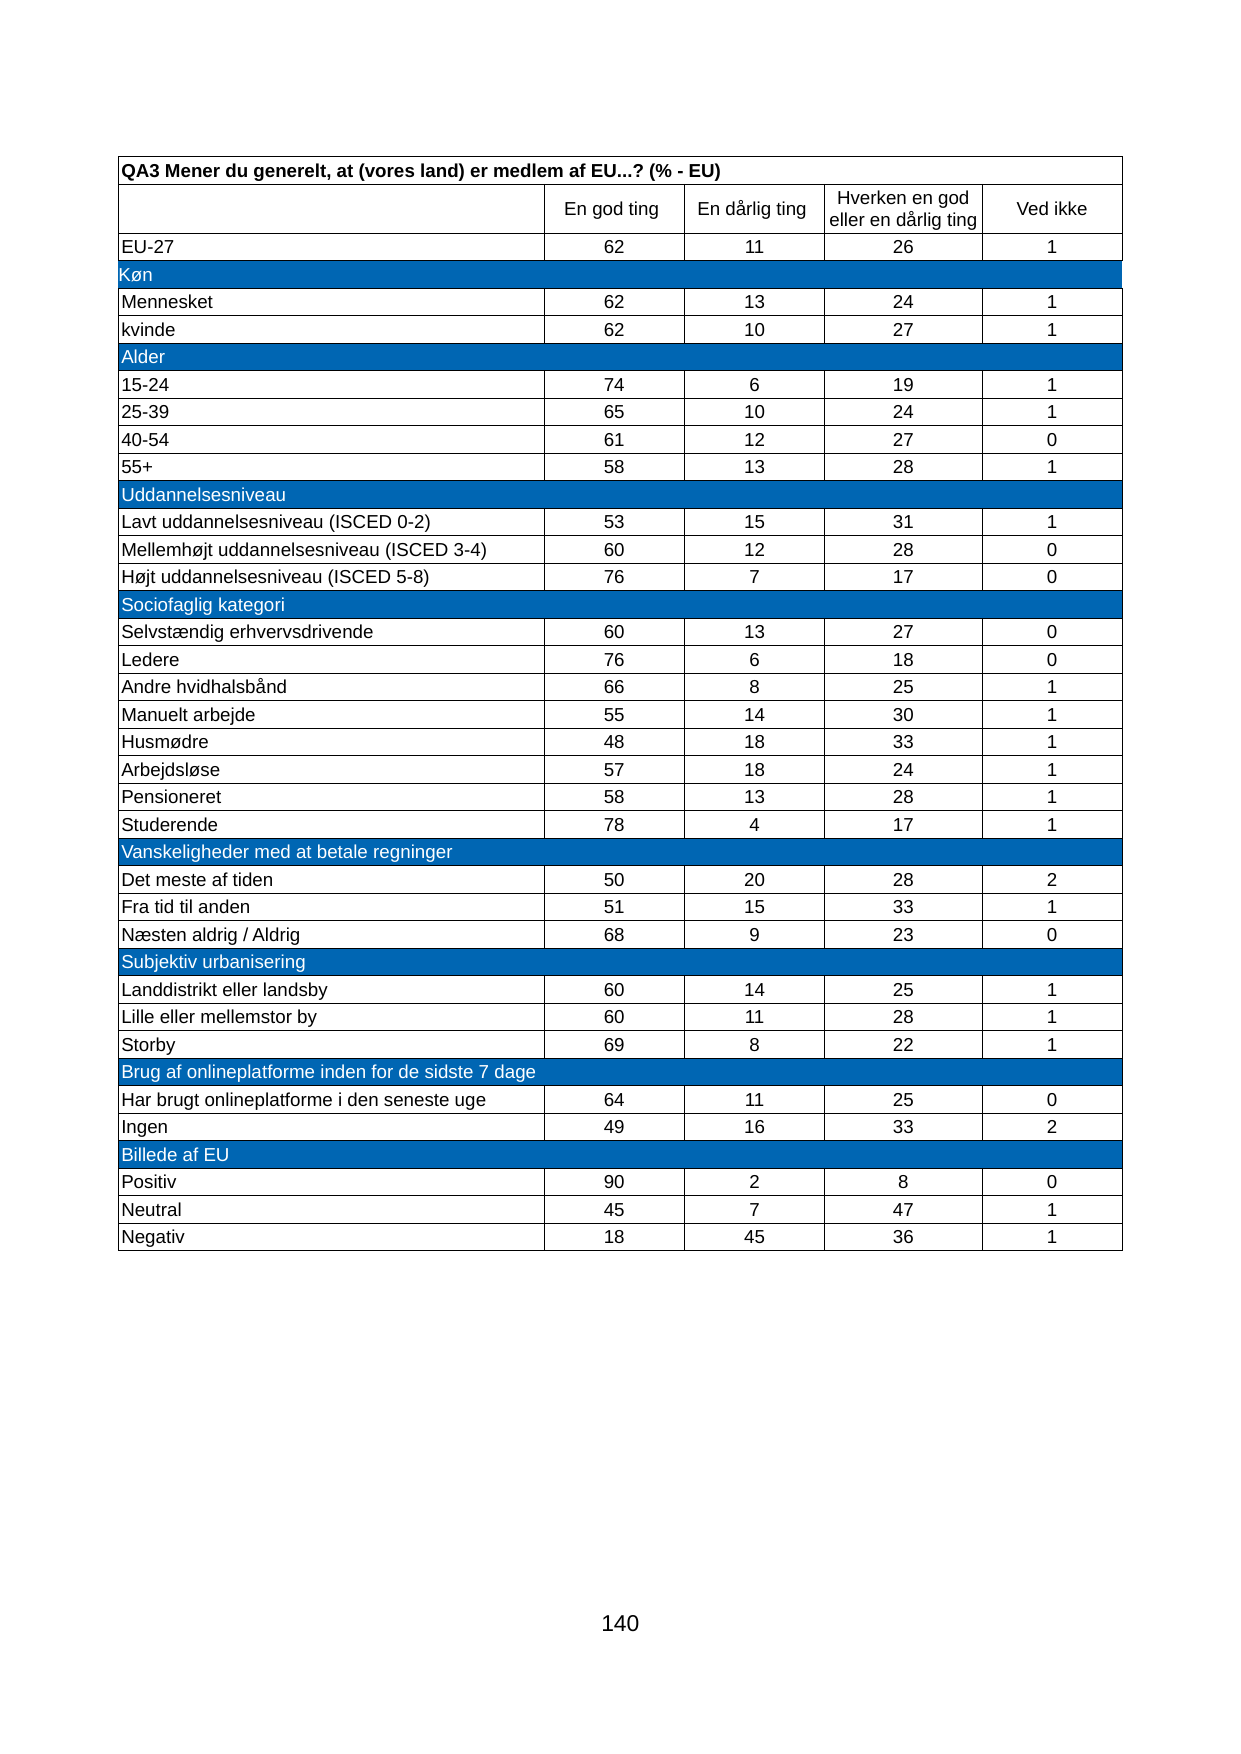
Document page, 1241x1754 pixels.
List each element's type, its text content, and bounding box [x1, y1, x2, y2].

table_cell 1 [983, 509, 1122, 535]
table_cell 28 [825, 454, 982, 480]
table_cell Mennesket [119, 289, 544, 315]
table_cell Manuelt arbejde [119, 701, 544, 728]
table_cell 15 [685, 509, 824, 535]
table_cell 6 [685, 646, 824, 673]
table_cell 11 [685, 1086, 824, 1113]
table_cell 20 [685, 866, 824, 893]
table_cell 1 [983, 316, 1122, 343]
table_cell 16 [685, 1114, 824, 1140]
table_cell 1 [983, 371, 1122, 398]
table_cell 66 [545, 674, 684, 700]
table_cell Positiv [119, 1169, 544, 1195]
table_cell 47 [825, 1196, 982, 1223]
table_cell 13 [685, 784, 824, 810]
table_cell 31 [825, 509, 982, 535]
table_cell 25 [825, 674, 982, 700]
table_cell 1 [983, 1031, 1122, 1058]
table_cell 18 [545, 1224, 684, 1250]
table_cell Studerende [119, 811, 544, 838]
table_cell 50 [545, 866, 684, 893]
table_cell 13 [685, 454, 824, 480]
table_cell 45 [545, 1196, 684, 1223]
table_cell Pensioneret [119, 784, 544, 810]
table_cell 26 [825, 234, 982, 260]
table_cell 0 [983, 921, 1122, 948]
table_cell Hverken en god eller en dårlig ting [825, 185, 982, 233]
table_cell 2 [685, 1169, 824, 1195]
table_cell 45 [685, 1224, 824, 1250]
table_cell 76 [545, 564, 684, 590]
table_cell 58 [545, 784, 684, 810]
table_cell 62 [545, 316, 684, 343]
table_cell 2 [983, 866, 1122, 893]
table_cell 0 [983, 564, 1122, 590]
table_cell 40-54 [119, 426, 544, 453]
table_cell 24 [825, 399, 982, 425]
table_cell 33 [825, 1114, 982, 1140]
table_cell 51 [545, 894, 684, 920]
table_cell 13 [685, 289, 824, 315]
table_cell 58 [545, 454, 684, 480]
table_cell 33 [825, 729, 982, 755]
table_cell 61 [545, 426, 684, 453]
table_cell kvinde [119, 316, 544, 343]
table_cell 0 [983, 1086, 1122, 1113]
table_cell 1 [983, 454, 1122, 480]
table_cell Lavt uddannelsesniveau (ISCED 0-2) [119, 509, 544, 535]
table_cell 9 [685, 921, 824, 948]
table_cell 11 [685, 234, 824, 260]
table_cell 60 [545, 1004, 684, 1030]
table_cell Negativ [119, 1224, 544, 1250]
table_cell 33 [825, 894, 982, 920]
table_cell 0 [983, 1169, 1122, 1195]
table_cell 19 [825, 371, 982, 398]
table_cell 60 [545, 536, 684, 563]
table_cell 0 [983, 646, 1122, 673]
table_cell 8 [825, 1169, 982, 1195]
table_cell 23 [825, 921, 982, 948]
table_cell 27 [825, 426, 982, 453]
table_cell Højt uddannelsesniveau (ISCED 5-8) [119, 564, 544, 590]
table_cell 10 [685, 316, 824, 343]
table_cell 1 [983, 894, 1122, 920]
table_cell Ingen [119, 1114, 544, 1140]
table_cell 25-39 [119, 399, 544, 425]
table_cell 28 [825, 536, 982, 563]
table_cell 64 [545, 1086, 684, 1113]
table_cell 62 [545, 289, 684, 315]
table_cell 76 [545, 646, 684, 673]
table_cell Køn [118, 261, 1122, 288]
table_cell 48 [545, 729, 684, 755]
table_cell 12 [685, 426, 824, 453]
table_cell 18 [825, 646, 982, 673]
table_cell 15-24 [119, 371, 544, 398]
table_cell Alder [119, 344, 1122, 370]
table_cell 14 [685, 976, 824, 1003]
table_cell 78 [545, 811, 684, 838]
table_cell 25 [825, 976, 982, 1003]
table_cell 12 [685, 536, 824, 563]
table_cell 0 [983, 619, 1122, 645]
table_cell 90 [545, 1169, 684, 1195]
table_cell Lille eller mellemstor by [119, 1004, 544, 1030]
table_cell 1 [983, 1224, 1122, 1250]
table_cell 1 [983, 289, 1122, 315]
table_cell 18 [685, 756, 824, 783]
table_cell 1 [983, 701, 1122, 728]
table_cell En god ting [545, 185, 684, 233]
table_cell Landdistrikt eller landsby [119, 976, 544, 1003]
table_cell 74 [545, 371, 684, 398]
table_cell 1 [983, 729, 1122, 755]
table_cell En dårlig ting [685, 185, 824, 233]
table_cell 17 [825, 564, 982, 590]
table_cell 49 [545, 1114, 684, 1140]
table_cell 4 [685, 811, 824, 838]
table_cell Vanskeligheder med at betale regninger [119, 839, 1122, 865]
table_cell 25 [825, 1086, 982, 1113]
table_cell 7 [685, 1196, 824, 1223]
table_cell 2 [983, 1114, 1122, 1140]
table_cell 1 [983, 234, 1122, 260]
table_cell Subjektiv urbanisering [119, 949, 1122, 975]
table_cell 27 [825, 619, 982, 645]
table_cell 53 [545, 509, 684, 535]
table_cell 1 [983, 1196, 1122, 1223]
table_cell Mellemhøjt uddannelsesniveau (ISCED 3-4) [119, 536, 544, 563]
table_cell 69 [545, 1031, 684, 1058]
table_cell 1 [983, 1004, 1122, 1030]
table_cell 60 [545, 619, 684, 645]
table_cell 28 [825, 1004, 982, 1030]
table_cell 65 [545, 399, 684, 425]
table_cell Sociofaglig kategori [119, 591, 1122, 618]
table_cell 1 [983, 811, 1122, 838]
table_cell Selvstændig erhvervsdrivende [119, 619, 544, 645]
table_cell Det meste af tiden [119, 866, 544, 893]
table_cell Ved ikke [983, 185, 1122, 233]
table_cell Billede af EU [119, 1141, 1122, 1168]
table_cell Fra tid til anden [119, 894, 544, 920]
table_cell 7 [685, 564, 824, 590]
table_cell Uddannelsesniveau [119, 481, 1122, 508]
table_cell 27 [825, 316, 982, 343]
table_cell Arbejdsløse [119, 756, 544, 783]
table_cell 1 [983, 674, 1122, 700]
table_cell 28 [825, 784, 982, 810]
table_cell 1 [983, 756, 1122, 783]
table_cell 1 [983, 399, 1122, 425]
table_cell 60 [545, 976, 684, 1003]
table_cell Ledere [119, 646, 544, 673]
table_cell Husmødre [119, 729, 544, 755]
table_cell Andre hvidhalsbånd [119, 674, 544, 700]
table_cell Neutral [119, 1196, 544, 1223]
table_cell 1 [983, 784, 1122, 810]
table_cell [119, 185, 544, 233]
table_cell 1 [983, 976, 1122, 1003]
table_cell 22 [825, 1031, 982, 1058]
table_cell 24 [825, 289, 982, 315]
table_header QA3 Mener du generelt, at (vores land) er medlem af EU...? (% - EU) [119, 157, 1122, 184]
table_cell 57 [545, 756, 684, 783]
table_cell 18 [685, 729, 824, 755]
table_cell Næsten aldrig / Aldrig [119, 921, 544, 948]
table_cell 36 [825, 1224, 982, 1250]
table_cell 6 [685, 371, 824, 398]
table_cell Brug af onlineplatforme inden for de sidste 7 dage [119, 1059, 1122, 1085]
table_cell 8 [685, 1031, 824, 1058]
table_cell 62 [545, 234, 684, 260]
table_cell 55+ [119, 454, 544, 480]
table_cell 8 [685, 674, 824, 700]
table_cell 55 [545, 701, 684, 728]
table_cell 14 [685, 701, 824, 728]
table_cell 10 [685, 399, 824, 425]
table_cell 15 [685, 894, 824, 920]
table_cell 11 [685, 1004, 824, 1030]
table_cell 28 [825, 866, 982, 893]
table_cell 68 [545, 921, 684, 948]
table_cell 13 [685, 619, 824, 645]
table_cell Storby [119, 1031, 544, 1058]
table_cell 30 [825, 701, 982, 728]
table_cell 0 [983, 536, 1122, 563]
table_cell 17 [825, 811, 982, 838]
table_cell Har brugt onlineplatforme i den seneste uge [119, 1086, 544, 1113]
table_cell EU-27 [119, 234, 544, 260]
table_cell 0 [983, 426, 1122, 453]
table_cell 24 [825, 756, 982, 783]
